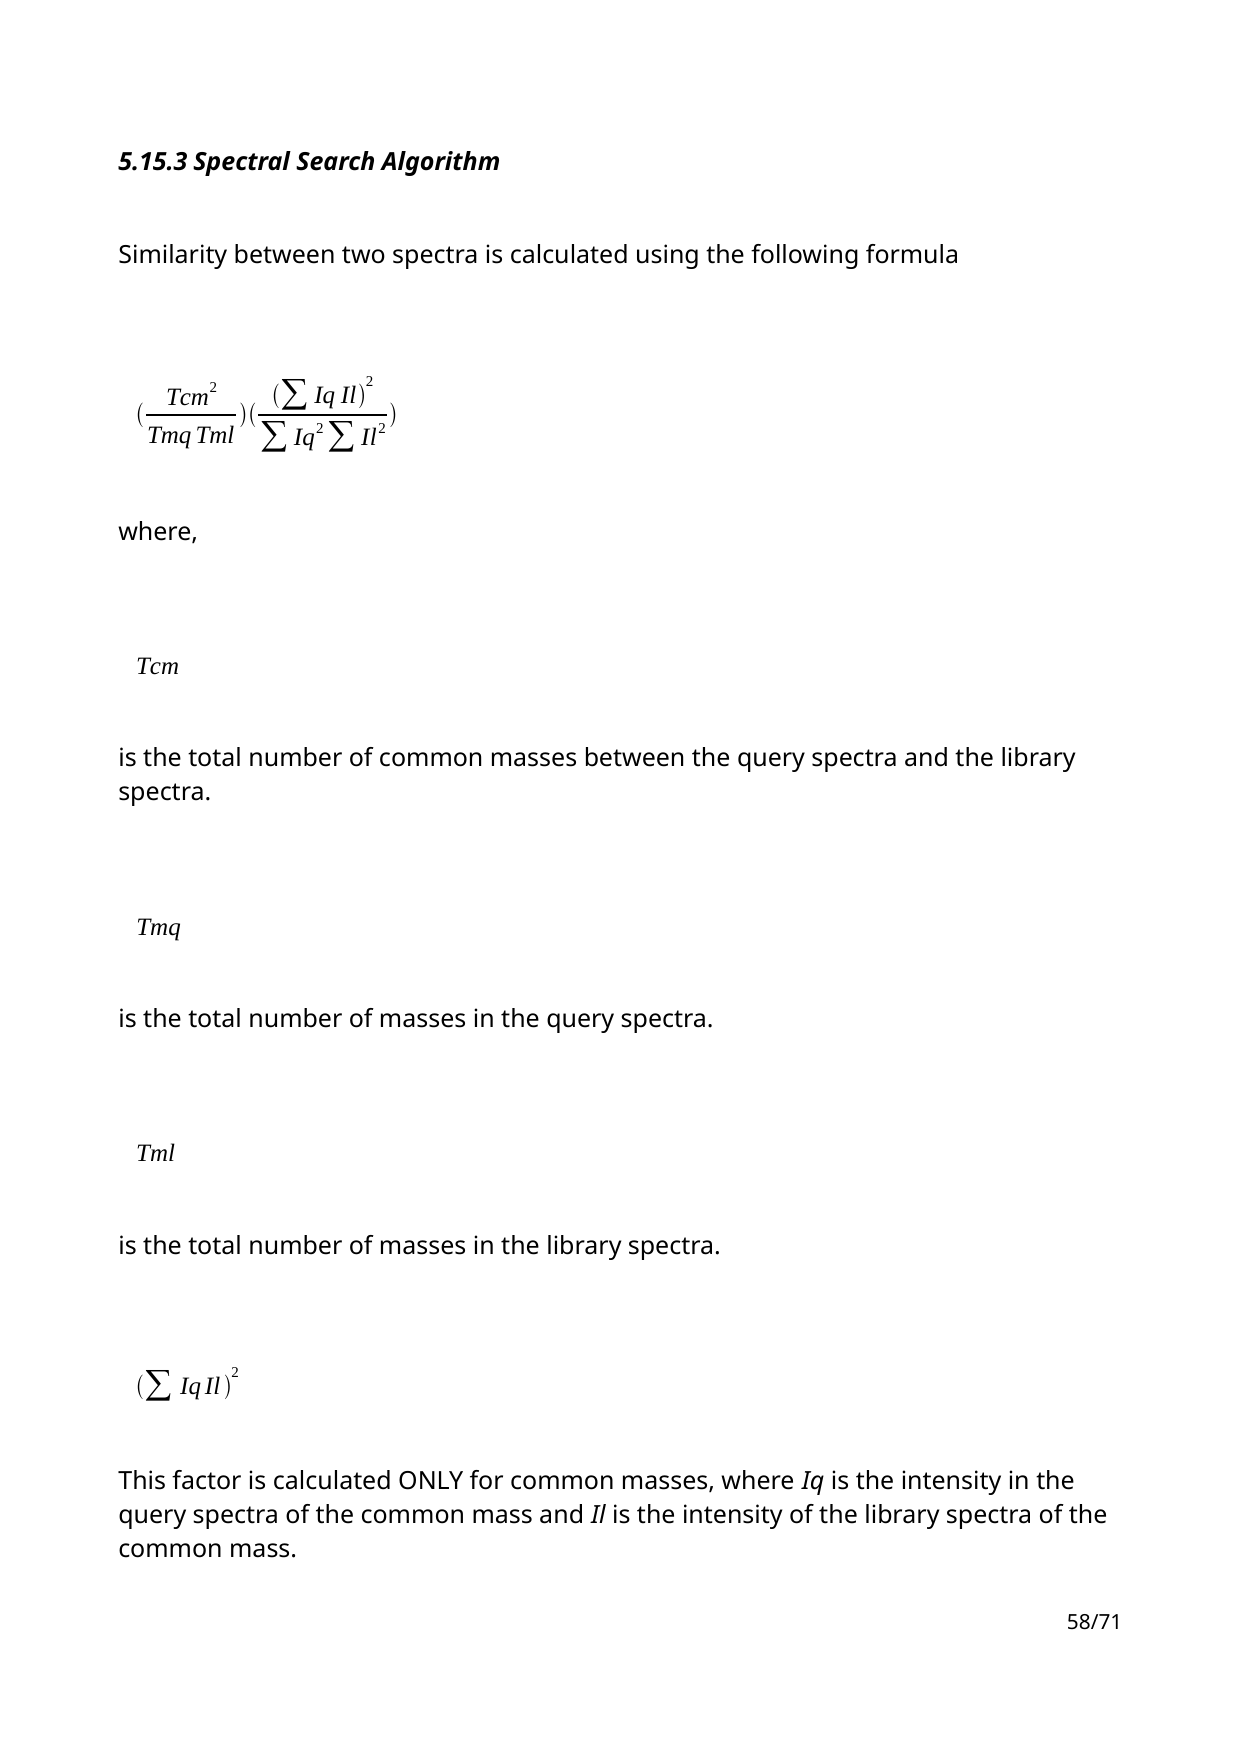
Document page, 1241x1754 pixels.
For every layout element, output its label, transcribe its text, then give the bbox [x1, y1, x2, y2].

text is the total number of masses in the query spectra. [118, 1001, 1122, 1035]
text where, [118, 513, 1122, 547]
text is the total number of common masses between the query spectra and the library spectra. [118, 740, 1122, 808]
subtitle Spectral Search Algorithm [118, 143, 1122, 177]
text Similarity between two spectra is calculated using the following formula [118, 236, 1122, 270]
text This factor is calculated ONLY for common masses, where Iq is the intensity in the query spectra of the common mass and Il is the intensity of the library spectra of the common mass. [118, 1463, 1122, 1565]
text is the total number of masses in the library spectra. [118, 1228, 1122, 1262]
